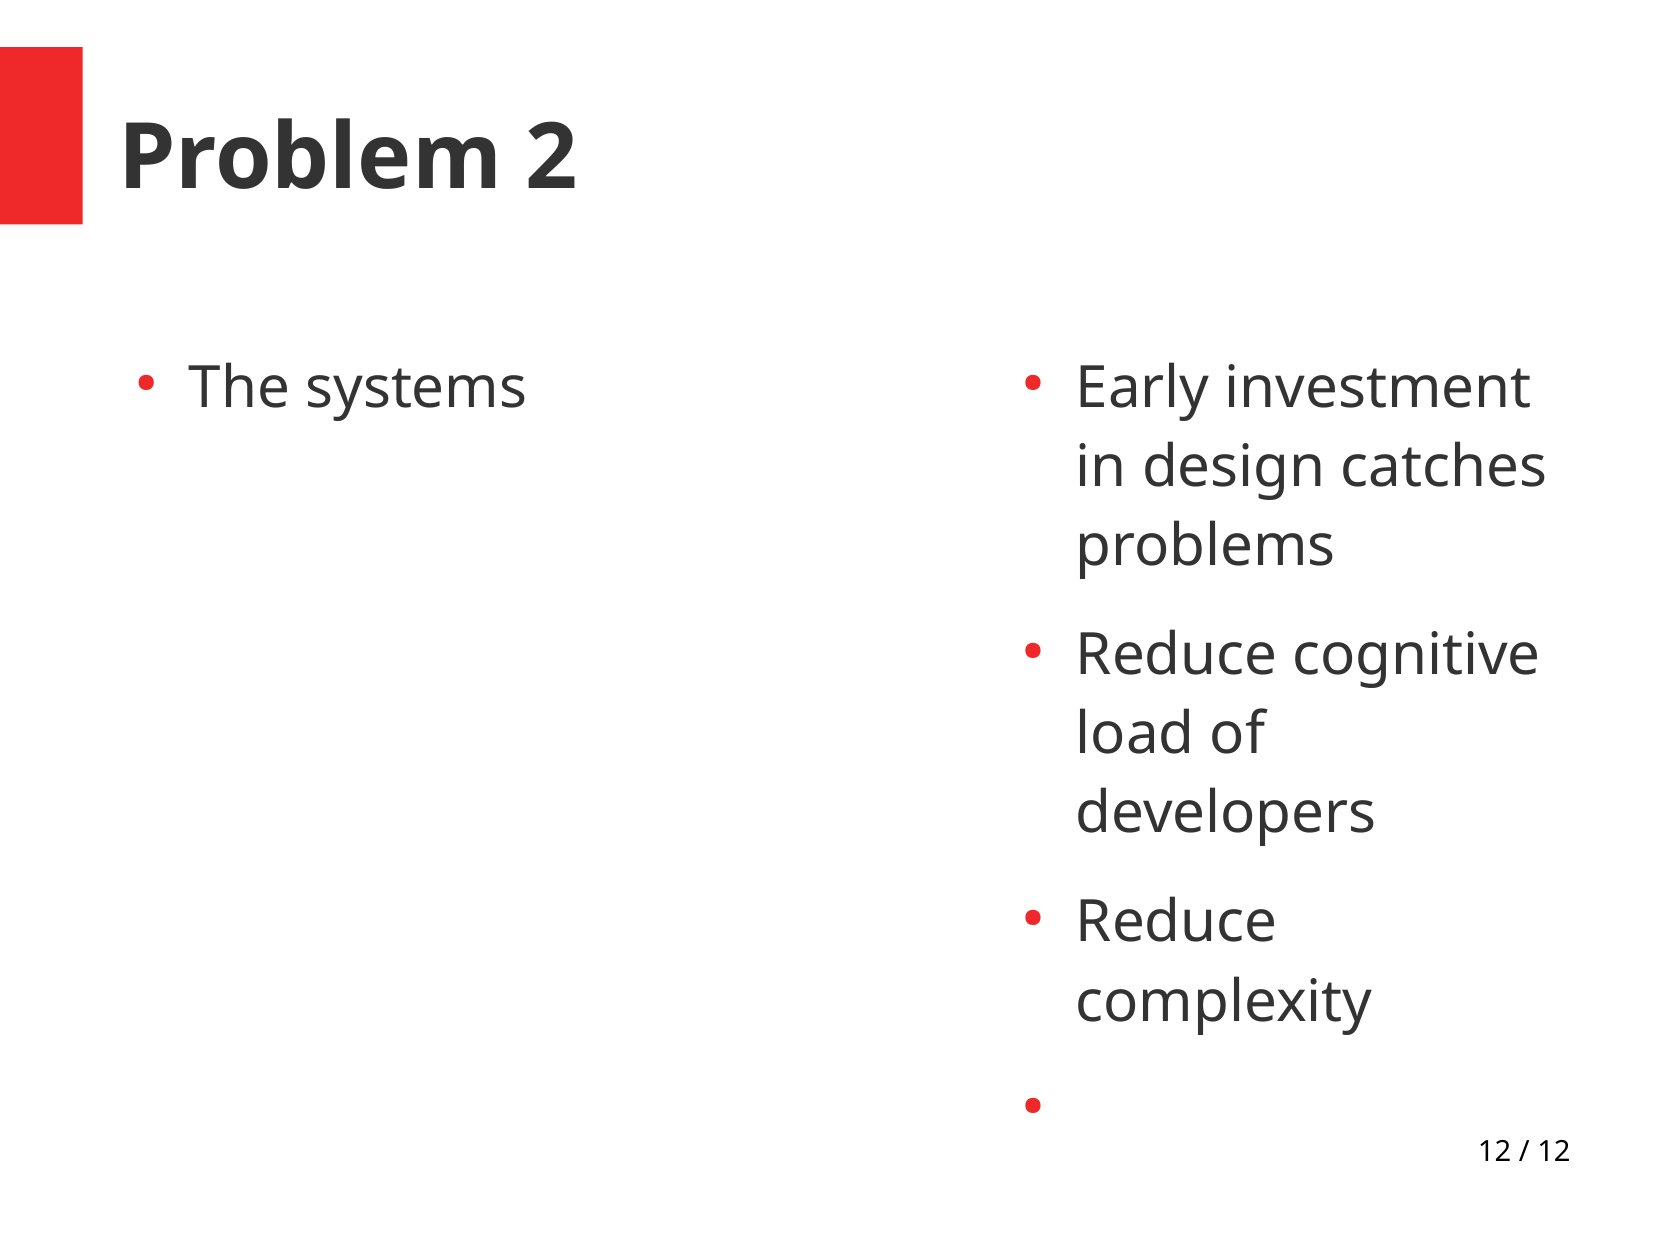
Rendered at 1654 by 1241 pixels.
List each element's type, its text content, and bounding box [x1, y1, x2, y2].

title Problem 2 [118, 49, 1571, 257]
list Early investment in design catches problems Reduce cognitive load of developers Reduce complexity [1005, 345, 1577, 1065]
list The systems [118, 345, 691, 1065]
